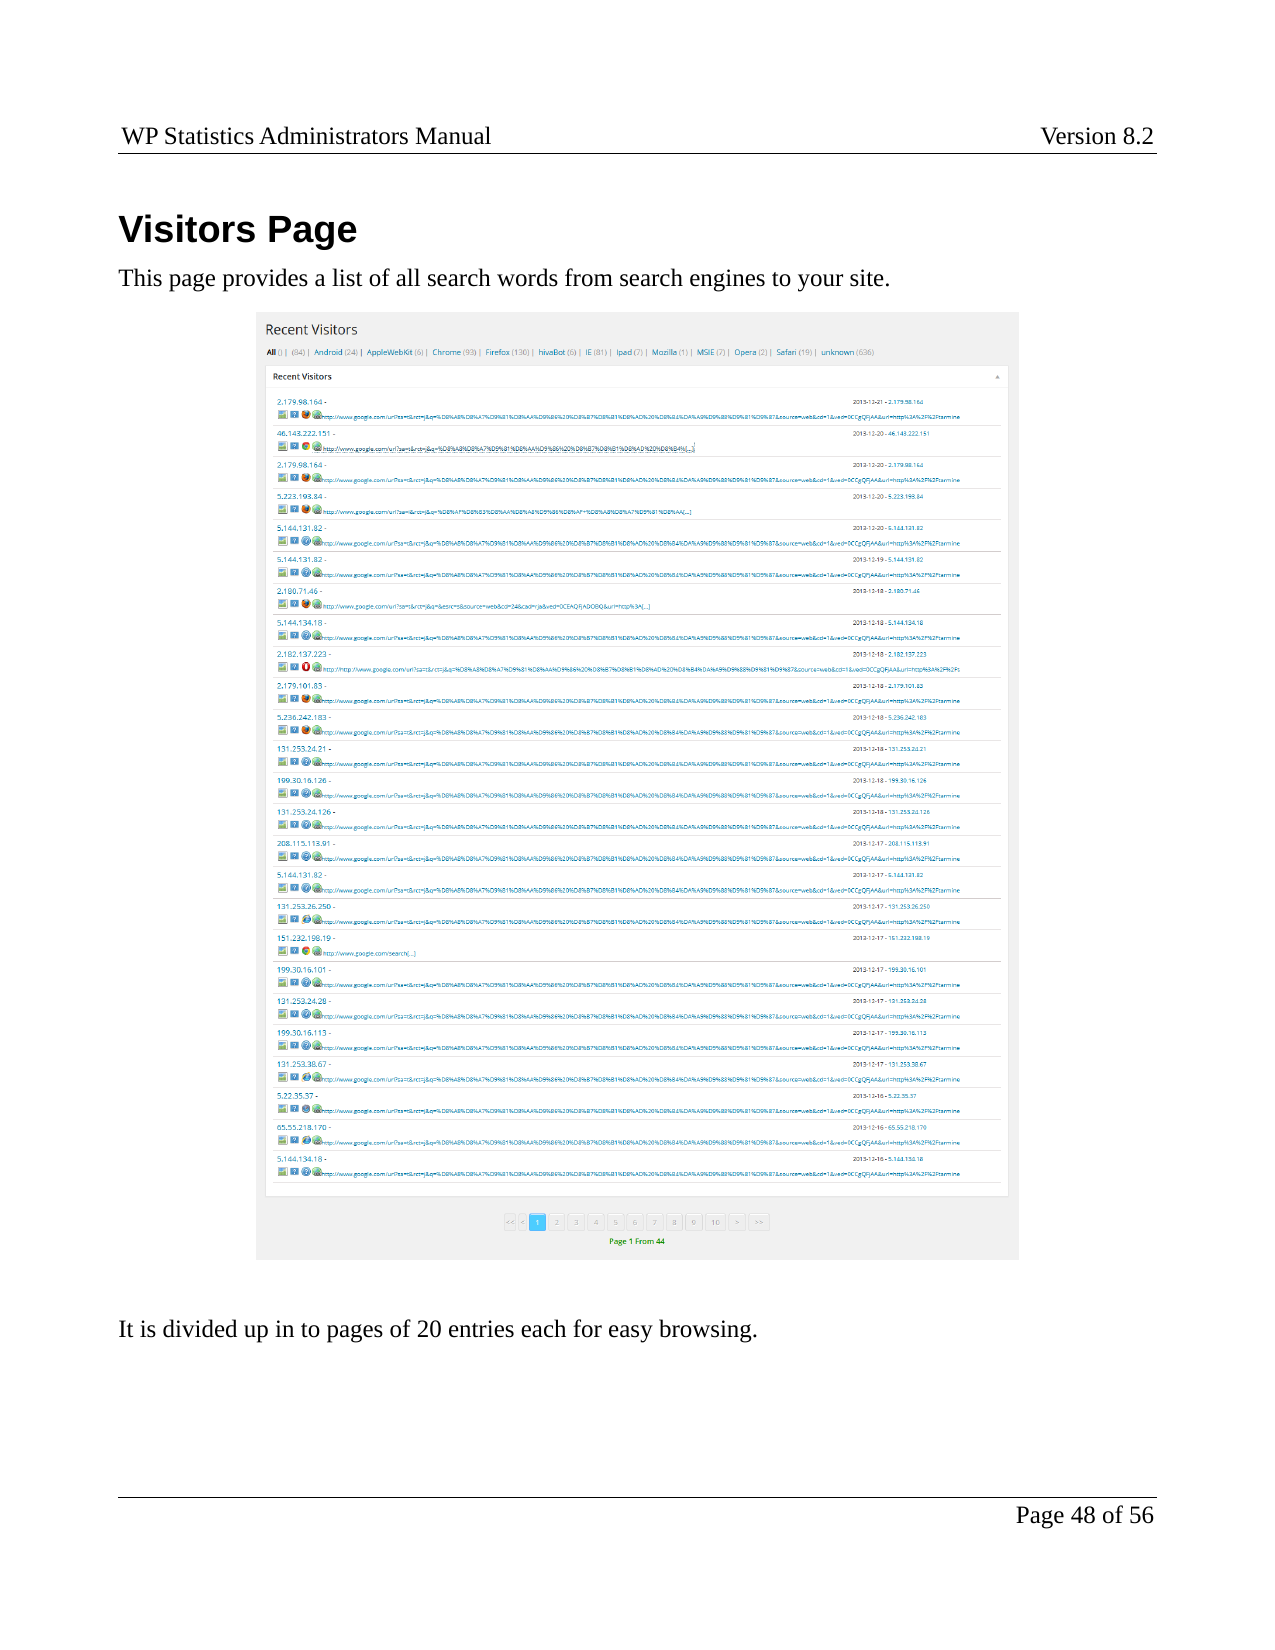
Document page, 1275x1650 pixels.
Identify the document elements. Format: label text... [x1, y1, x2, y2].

subtitle Visitors Page [118, 207, 1157, 251]
text It is divided up in to pages of 20 entries each for easy browsing. [118, 1314, 1157, 1343]
text This page provides a list of all search words from search engines to your site. [118, 263, 1157, 292]
picture [256, 312, 1019, 1260]
